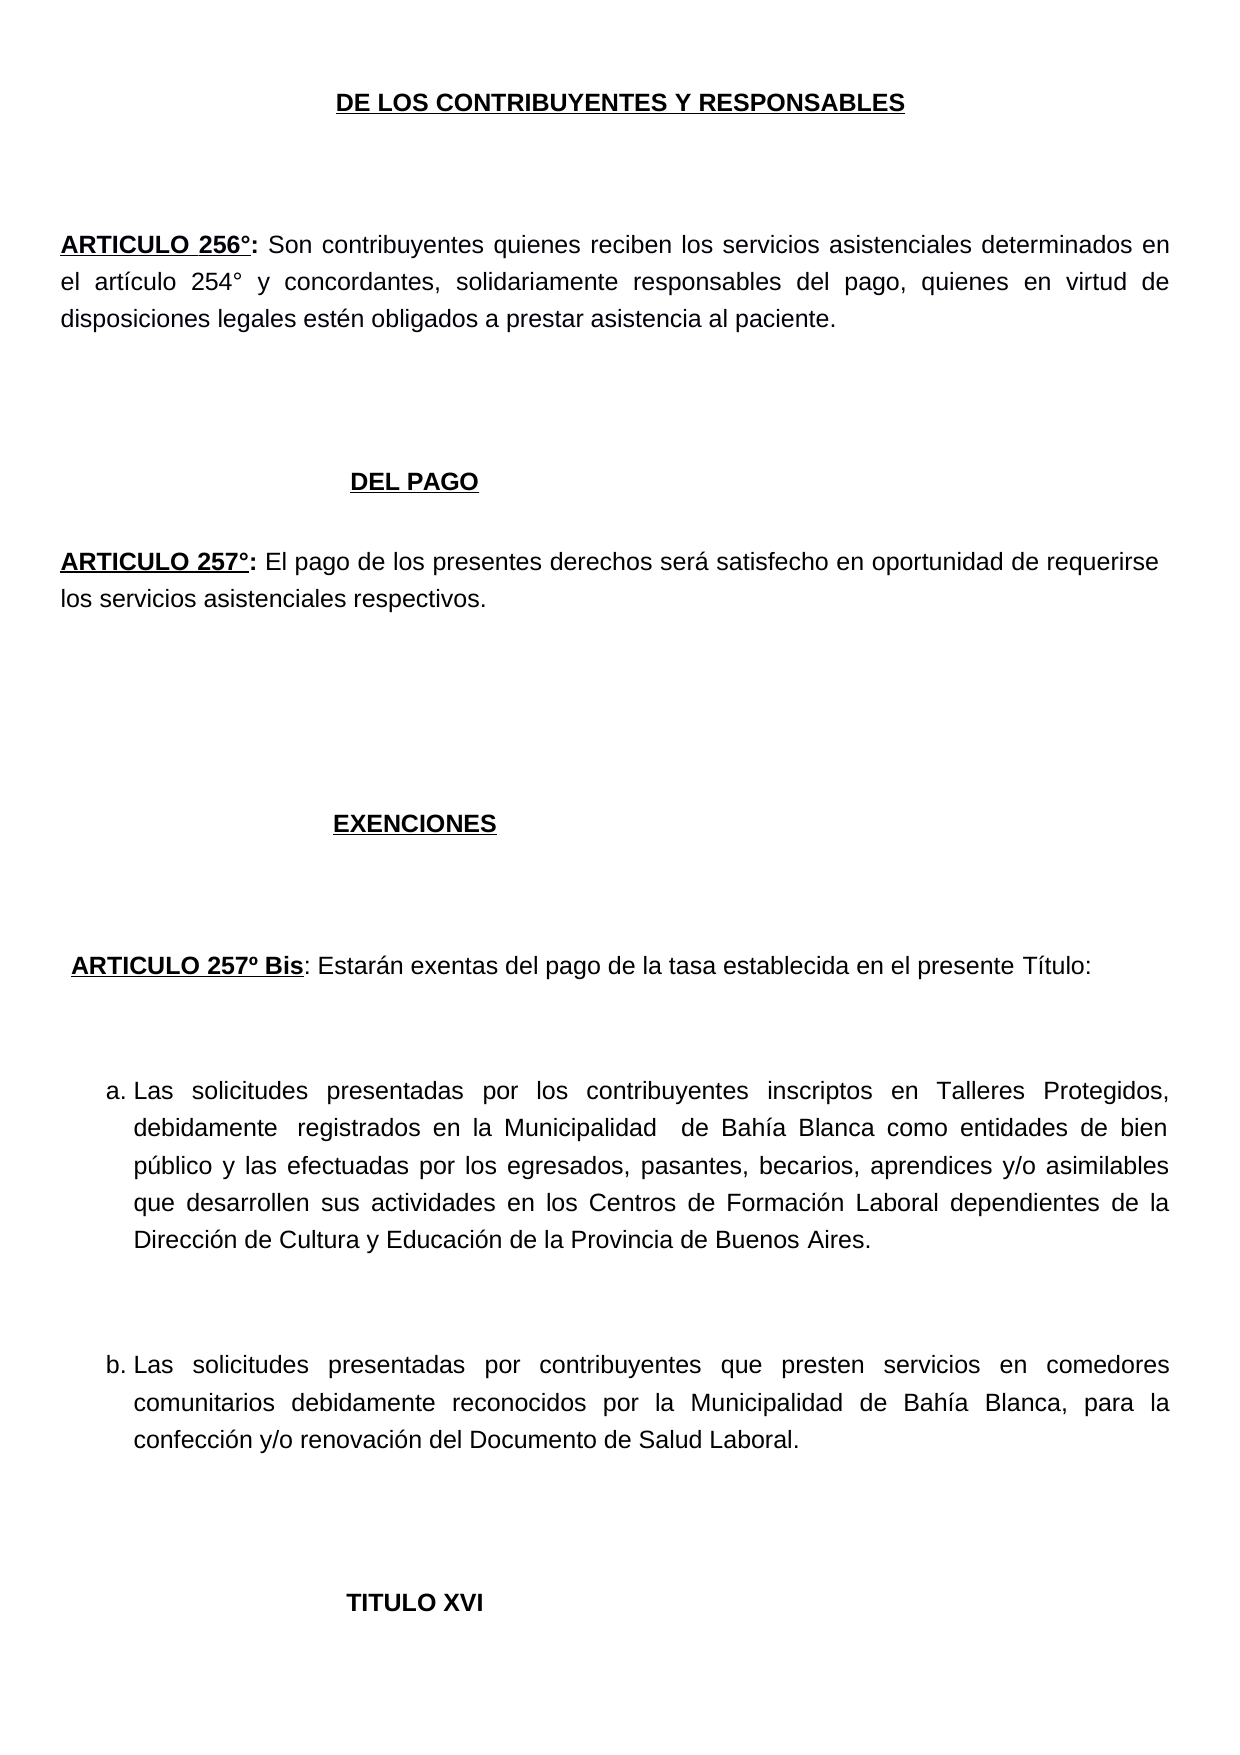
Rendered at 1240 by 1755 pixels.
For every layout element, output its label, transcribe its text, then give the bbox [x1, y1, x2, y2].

text ARTICULO 257º Bis: Estarán exentas del pago de la tasa establecida en el presente Título: [71, 951, 1181, 980]
subtitle TITULO XVI [60, 1588, 769, 1616]
list Las solicitudes presentadas por contribuyentes que presten servicios en comedores comunitarios debidamente reconocidos por la Municipalidad de Bahía Blanca, para la confección y/o renovación del Documento de Salud Laboral. [106, 1350, 1170, 1454]
subtitle DEL PAGO [60, 467, 769, 496]
subtitle EXENCIONES [60, 809, 769, 838]
list Las solicitudes presentadas por los contribuyentes inscriptos en Talleres Protegidos, debidamente registrados en la Municipalidad de Bahía Blanca como entidades de bien público y las efectuadas por los egresados, pasantes, becarios, aprendices y/o asimilables que desarrollen sus actividades en los Centros de Formación Laboral dependientes de la Dirección de Cultura y Educación de la Provincia de Buenos Aires. [106, 1076, 1169, 1254]
text ARTICULO 257°: El pago de los presentes derechos será satisfecho en oportunidad de requerirse los servicios asistenciales respectivos. [60, 547, 1170, 613]
text ARTICULO 256°: Son contribuyentes quienes reciben los servicios asistenciales determinados en el artículo 254° y concordantes, solidariamente responsables del pago, quienes en virtud de disposiciones legales estén obligados a prestar asistencia al paciente. [60, 230, 1169, 333]
subtitle DE LOS CONTRIBUYENTES Y RESPONSABLES [336, 88, 1181, 116]
